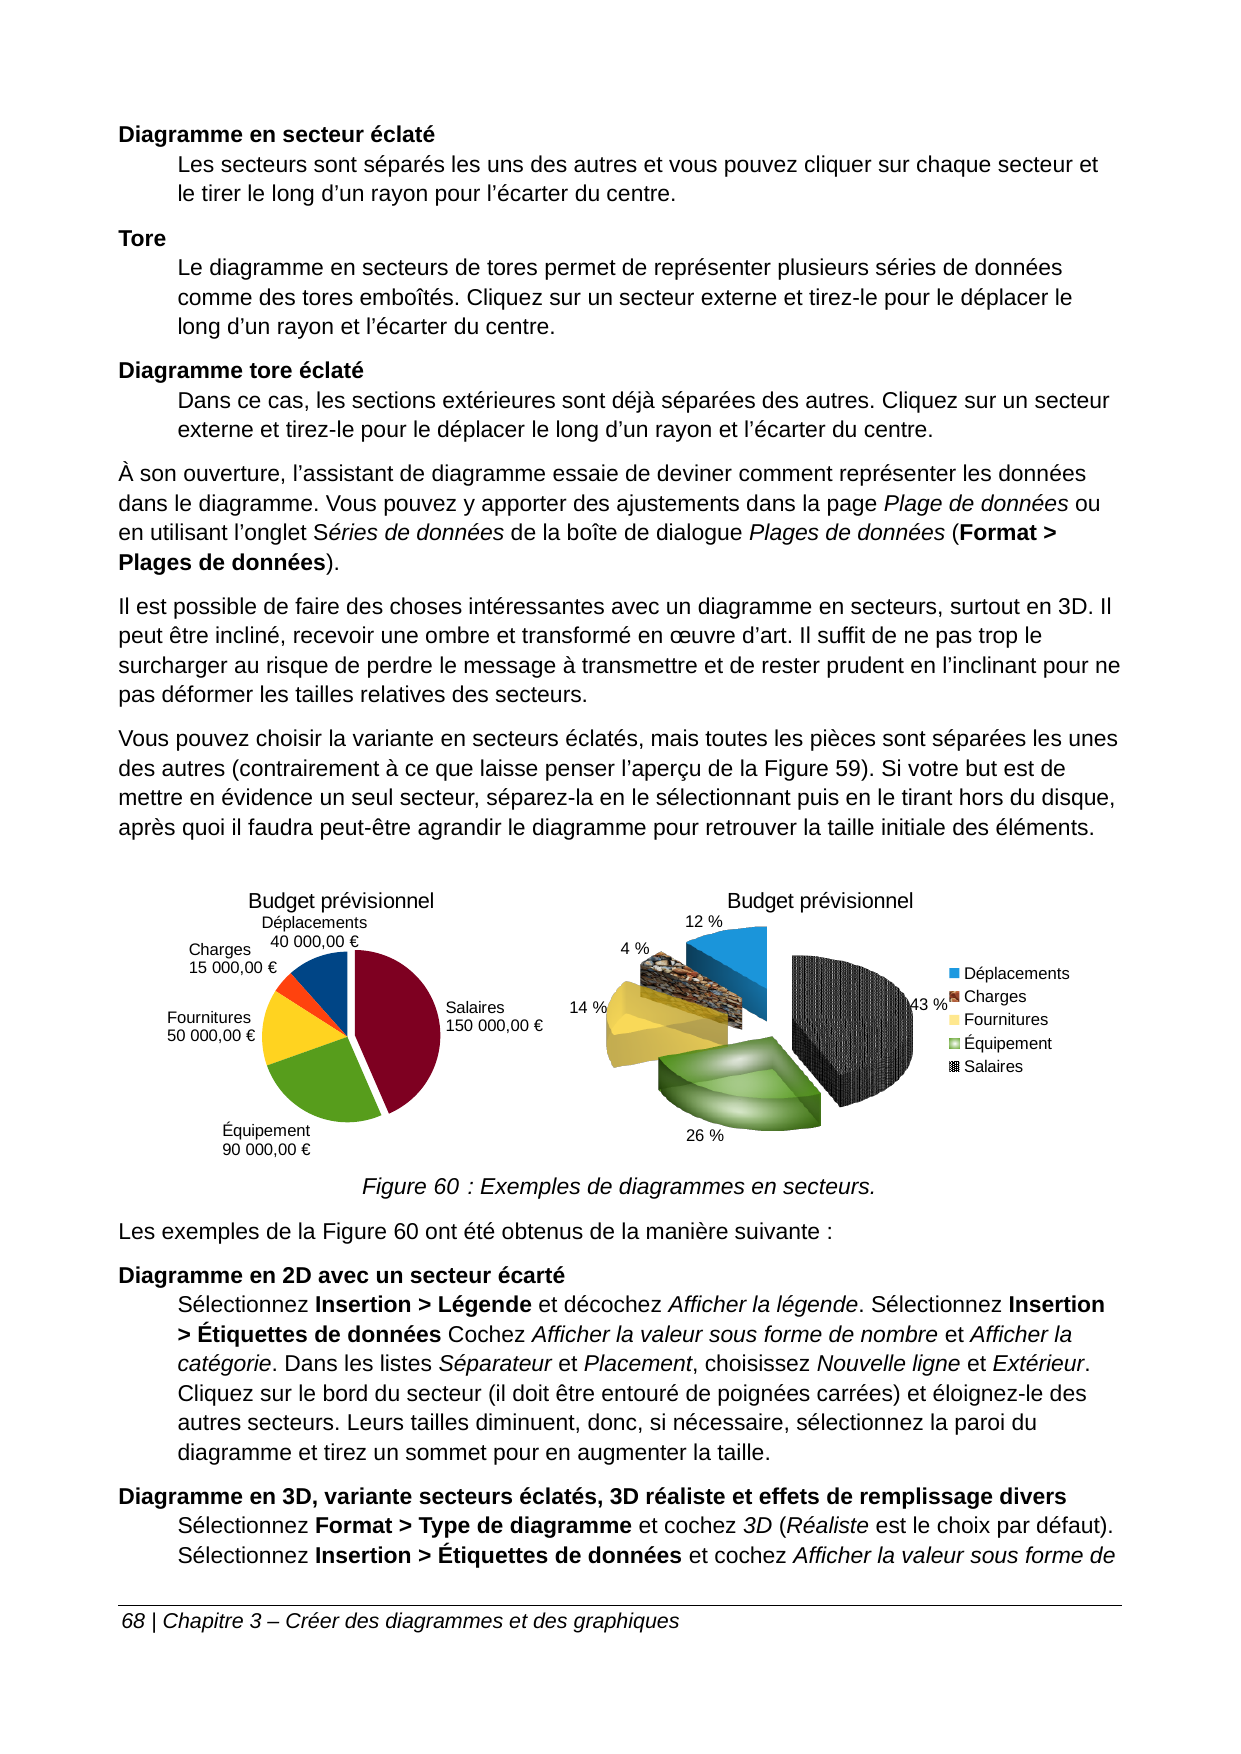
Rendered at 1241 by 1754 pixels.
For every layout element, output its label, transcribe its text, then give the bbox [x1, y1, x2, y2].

list Sélectionnez Insertion > Légende et décochez Afficher la légende. Sélectionnez Insertion > Étiquettes de données Cochez Afficher la valeur sous forme de nombre et Afficher la catégorie. Dans les listes Séparateur et Placement, choisissez Nouvelle ligne et Extérieur. Cliquez sur le bord du secteur (il doit être entouré de poignées carrées) et éloignez-le des autres secteurs. Leurs tailles diminuent, donc, si nécessaire, sélectionnez la paroi du diagramme et tirez un sommet pour en augmenter la taille. [177, 1288, 1122, 1465]
text Il est possible de faire des choses intéressantes avec un diagramme en secteurs, surtout en 3D. Il peut être incliné, recevoir une ombre et transformé en œuvre d’art. Il suffit de ne pas trop le surcharger au risque de perdre le message à transmettre et de rester prudent en l’inclinant pour ne pas déformer les tailles relatives des secteurs. [118, 590, 1122, 708]
text Vous pouvez choisir la variante en secteurs éclatés, mais toutes les pièces sont séparées les unes des autres (contrairement à ce que laisse penser l’aperçu de la Figure 59). Si votre but est de mettre en évidence un seul secteur, séparez-la en le sélectionnant puis en le tirant hors du disque, après quoi il faudra peut-être agrandir le diagramme pour retrouver la taille initiale des éléments. [118, 722, 1122, 840]
subtitle Diagramme en secteur éclaté [118, 118, 1122, 148]
subtitle Diagramme en 3D, variante secteurs éclatés, 3D réaliste et effets de remplissage divers [118, 1480, 1122, 1509]
subtitle Diagramme en 2D avec un secteur écarté [118, 1258, 1122, 1288]
subtitle Tore [118, 221, 1122, 251]
text À son ouverture, l’assistant de diagramme essaie de deviner comment représenter les données dans le diagramme. Vous pouvez y apporter des ajustements dans la page Plage de données ou en utilisant l’onglet Séries de données de la boîte de dialogue Plages de données (Format > Plages de données). [118, 457, 1122, 575]
list Les secteurs sont séparés les uns des autres et vous pouvez cliquer sur chaque secteur et le tirer le long d’un rayon pour l’écarter du centre. [177, 148, 1122, 207]
list Le diagramme en secteurs de tores permet de représenter plusieurs séries de données comme des tores emboîtés. Cliquez sur un secteur externe et tirez-le pour le déplacer le long d’un rayon et l’écarter du centre. [177, 251, 1122, 339]
subtitle Diagramme tore éclaté [118, 354, 1122, 383]
text Figure 60 : Exemples de diagrammes en secteurs. [118, 1170, 1122, 1200]
list Sélectionnez Format > Type de diagramme et cochez 3D (Réaliste est le choix par défaut). Sélectionnez Insertion > Étiquettes de données et cochez Afficher la valeur sous forme de [177, 1509, 1122, 1568]
list Dans ce cas, les sections extérieures sont déjà séparées des autres. Cliquez sur un secteur externe et tirez-le pour le déplacer le long d’un rayon et l’écarter du centre. [177, 383, 1122, 442]
text Les exemples de la Figure 60 ont été obtenus de la manière suivante : [118, 1214, 1122, 1244]
